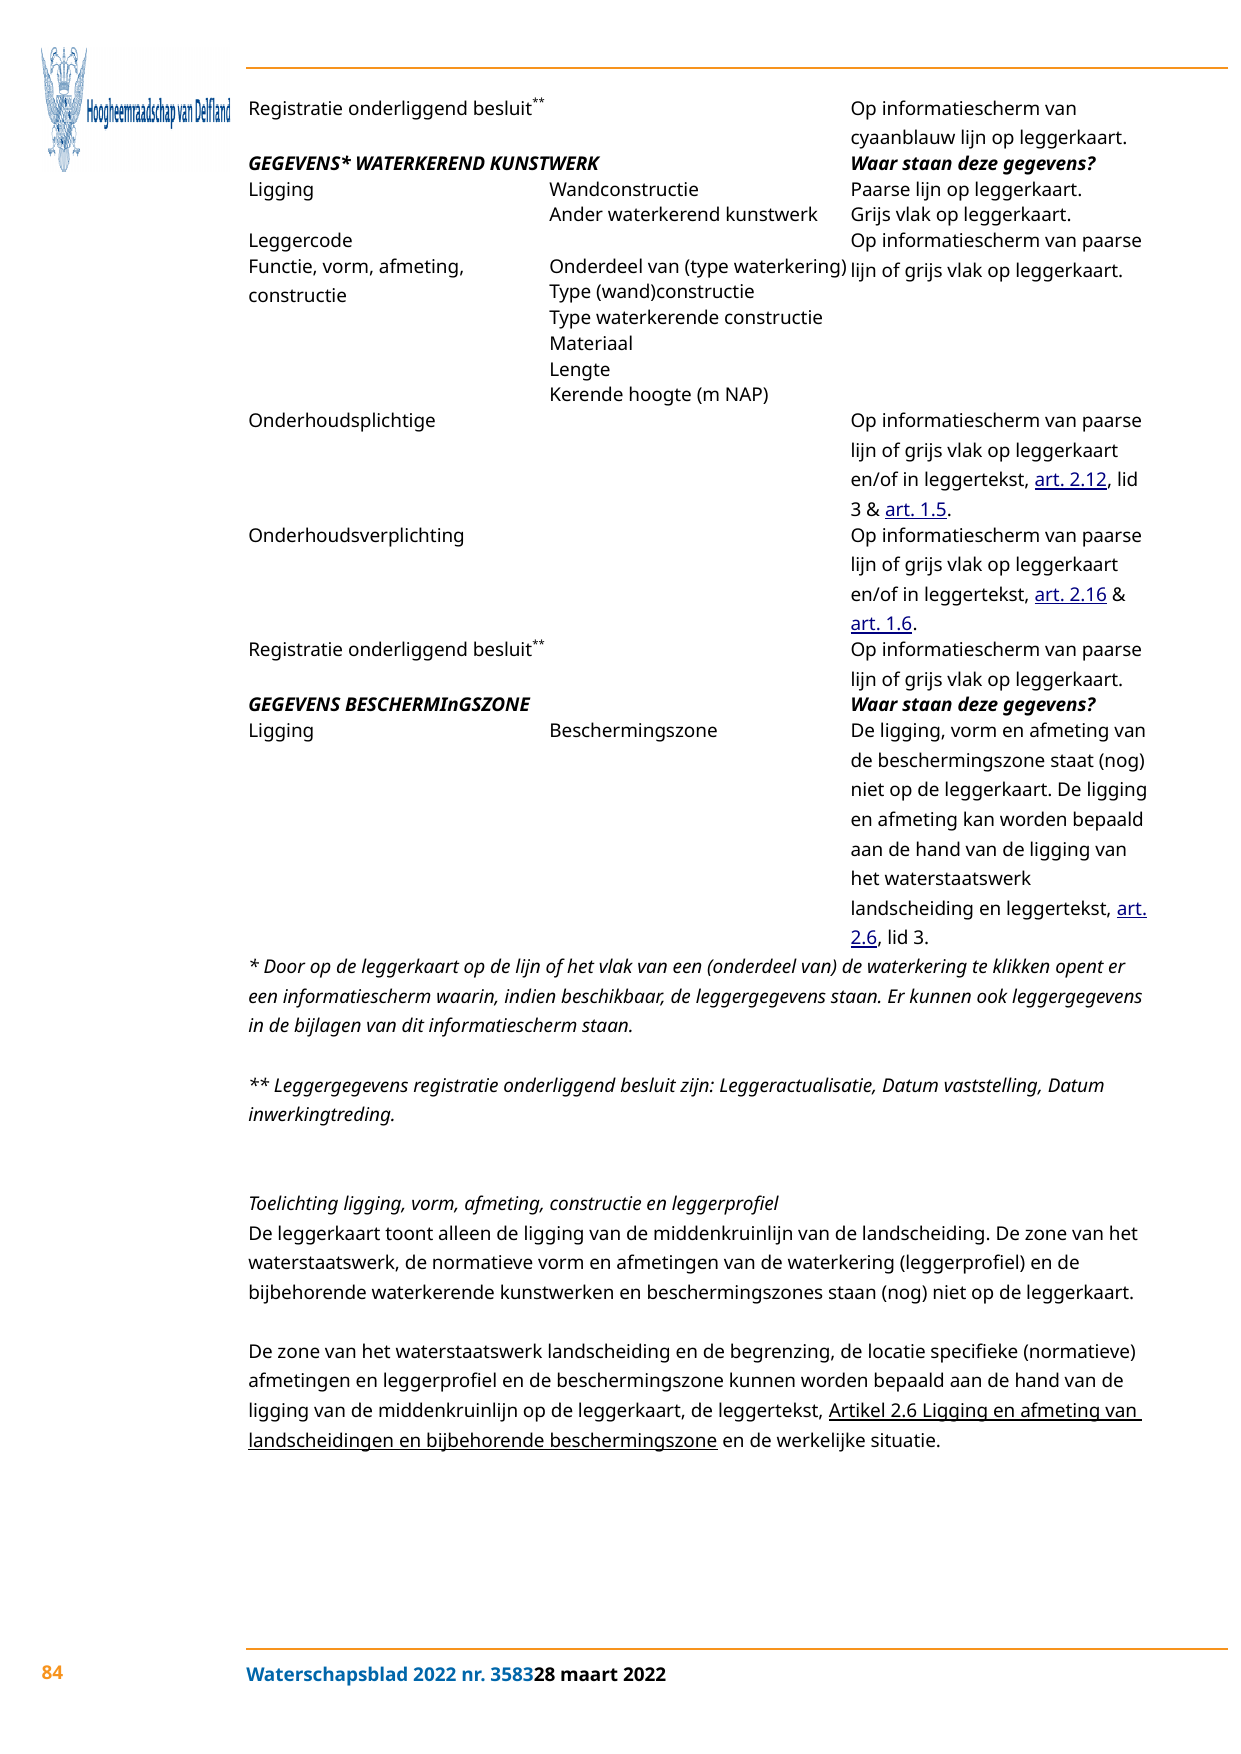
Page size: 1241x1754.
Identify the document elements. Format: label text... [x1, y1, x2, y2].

table_cell Ander waterkerend kunstwerk [549, 202, 850, 227]
table_cell Paarse lijn op leggerkaart. [850, 176, 1152, 202]
table_cell Functie, vorm, afmeting, constructie [248, 253, 549, 407]
text De leggerkaart toont alleen de ligging van de middenkruinlijn van de landscheiding. De zone van het waterstaatswerk, de normatieve vorm en afmetingen van de waterkering (leggerprofiel) en de bijbehorende waterkerende kunstwerken en beschermingszones staan (nog) niet op de leggerkaart. [248, 1220, 1152, 1304]
table_cell Waar staan deze gegevens? [850, 150, 1152, 176]
table_cell Op informatiescherm van cyaanblauw lijn op leggerkaart. [850, 95, 1152, 150]
table_cell Op informatiescherm van paarse lijn of grijs vlak op leggerkaart en/of in leggertekst, art. 2.16 & art. 1.6. [850, 522, 1152, 636]
text De zone van het waterstaatswerk landscheiding en de begrenzing, de locatie specifieke (normatieve) afmetingen en leggerprofiel en de beschermingszone kunnen worden bepaald aan de hand van de ligging van de middenkruinlijn op de leggerkaart, de leggertekst, Artikel 2.6 Ligging en afmeting van landscheidingen en bijbehorende beschermingszone en de werkelijke situatie. [248, 1338, 1152, 1452]
table_cell Ligging [248, 718, 549, 950]
table_cell GEGEVENS* WATERKEREND KUNSTWERK [248, 150, 850, 176]
table_cell Registratie onderliggend besluit** [248, 95, 850, 150]
table_cell Wandconstructie [549, 176, 850, 202]
table_cell Ligging [248, 176, 549, 227]
table_cell Op informatiescherm van paarse lijn of grijs vlak op leggerkaart. [850, 227, 1152, 407]
table_cell De ligging, vorm en afmeting van de beschermingszone staat (nog) niet op de leggerkaart. De ligging en afmeting kan worden bepaald aan de hand van de ligging van het waterstaatswerk landscheiding en leggertekst, art. 2.6, lid 3. [850, 718, 1152, 950]
text * Door op de leggerkaart op de lijn of het vlak van een (onderdeel van) de waterkering te klikken opent er een informatiescherm waarin, indien beschikbaar, de leggergegevens staan. Er kunnen ook leggergegevens in de bijlagen van dit informatiescherm staan. [248, 953, 1152, 1038]
table_cell Op informatiescherm van paarse lijn of grijs vlak op leggerkaart. [850, 636, 1152, 692]
table_cell Materiaal [549, 330, 850, 356]
table_cell Registratie onderliggend besluit** [248, 636, 850, 692]
table_cell Grijs vlak op leggerkaart. [850, 202, 1152, 227]
table_cell Type waterkerende constructie [549, 305, 850, 330]
table_cell Type (wand)constructie [549, 279, 850, 304]
table_cell Onderhoudsverplichting [248, 522, 850, 636]
text Toelichting ligging, vorm, afmeting, constructie en leggerprofiel [248, 1190, 1152, 1216]
table_cell Waar staan deze gegevens? [850, 692, 1152, 717]
table_cell Lengte [549, 356, 850, 382]
table_cell Beschermingszone [549, 718, 850, 950]
table_cell Leggercode [248, 227, 850, 253]
table_cell Onderhoudsplichtige [248, 408, 850, 522]
table_cell Onderdeel van (type waterkering) [549, 253, 850, 279]
picture [41, 47, 231, 172]
table_cell GEGEVENS BESCHERMInGSZONE [248, 692, 850, 717]
table_cell Kerende hoogte (m NAP) [549, 382, 850, 407]
table_cell Op informatiescherm van paarse lijn of grijs vlak op leggerkaart en/of in leggertekst, art. 2.12, lid 3 & art. 1.5. [850, 408, 1152, 522]
text ** Leggergegevens registratie onderliggend besluit zijn: Leggeractualisatie, Datum vaststelling, Datum inwerkingtreding. [248, 1072, 1152, 1127]
